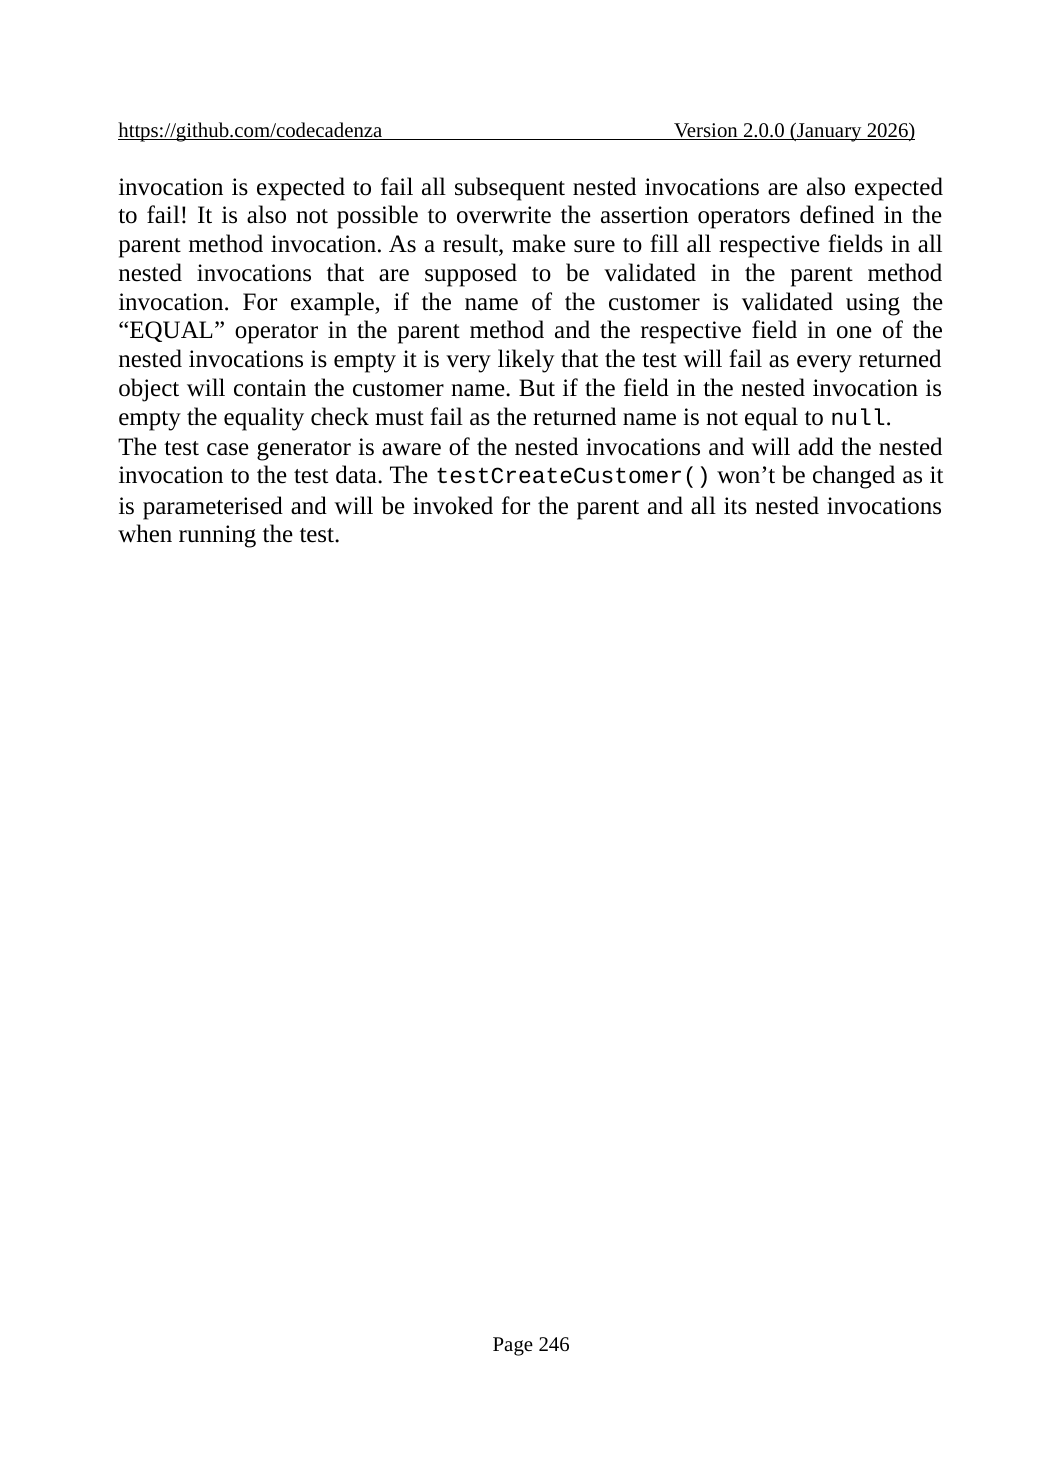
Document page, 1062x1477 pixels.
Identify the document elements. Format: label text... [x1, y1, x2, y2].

text The test case generator is aware of the nested invocations and will add the nested invocation to the test data. The testCreateCustomer() won’t be changed as it is parameterised and will be invoked for the parent and all its nested invocations when running the test. [118, 432, 944, 548]
text invocation is expected to fail all subsequent nested invocations are also expected to fail! It is also not possible to overwrite the assertion operators defined in the parent method invocation. As a result, make sure to fill all respective fields in all nested invocations that are supposed to be validated in the parent method invocation. For example, if the name of the customer is validated using the “EQUAL” operator in the parent method and the respective field in one of the nested invocations is empty it is very likely that the test will fail as every returned object will contain the customer name. But if the field in the nested invocation is empty the equality check must fail as the returned name is not equal to null. [118, 172, 944, 432]
